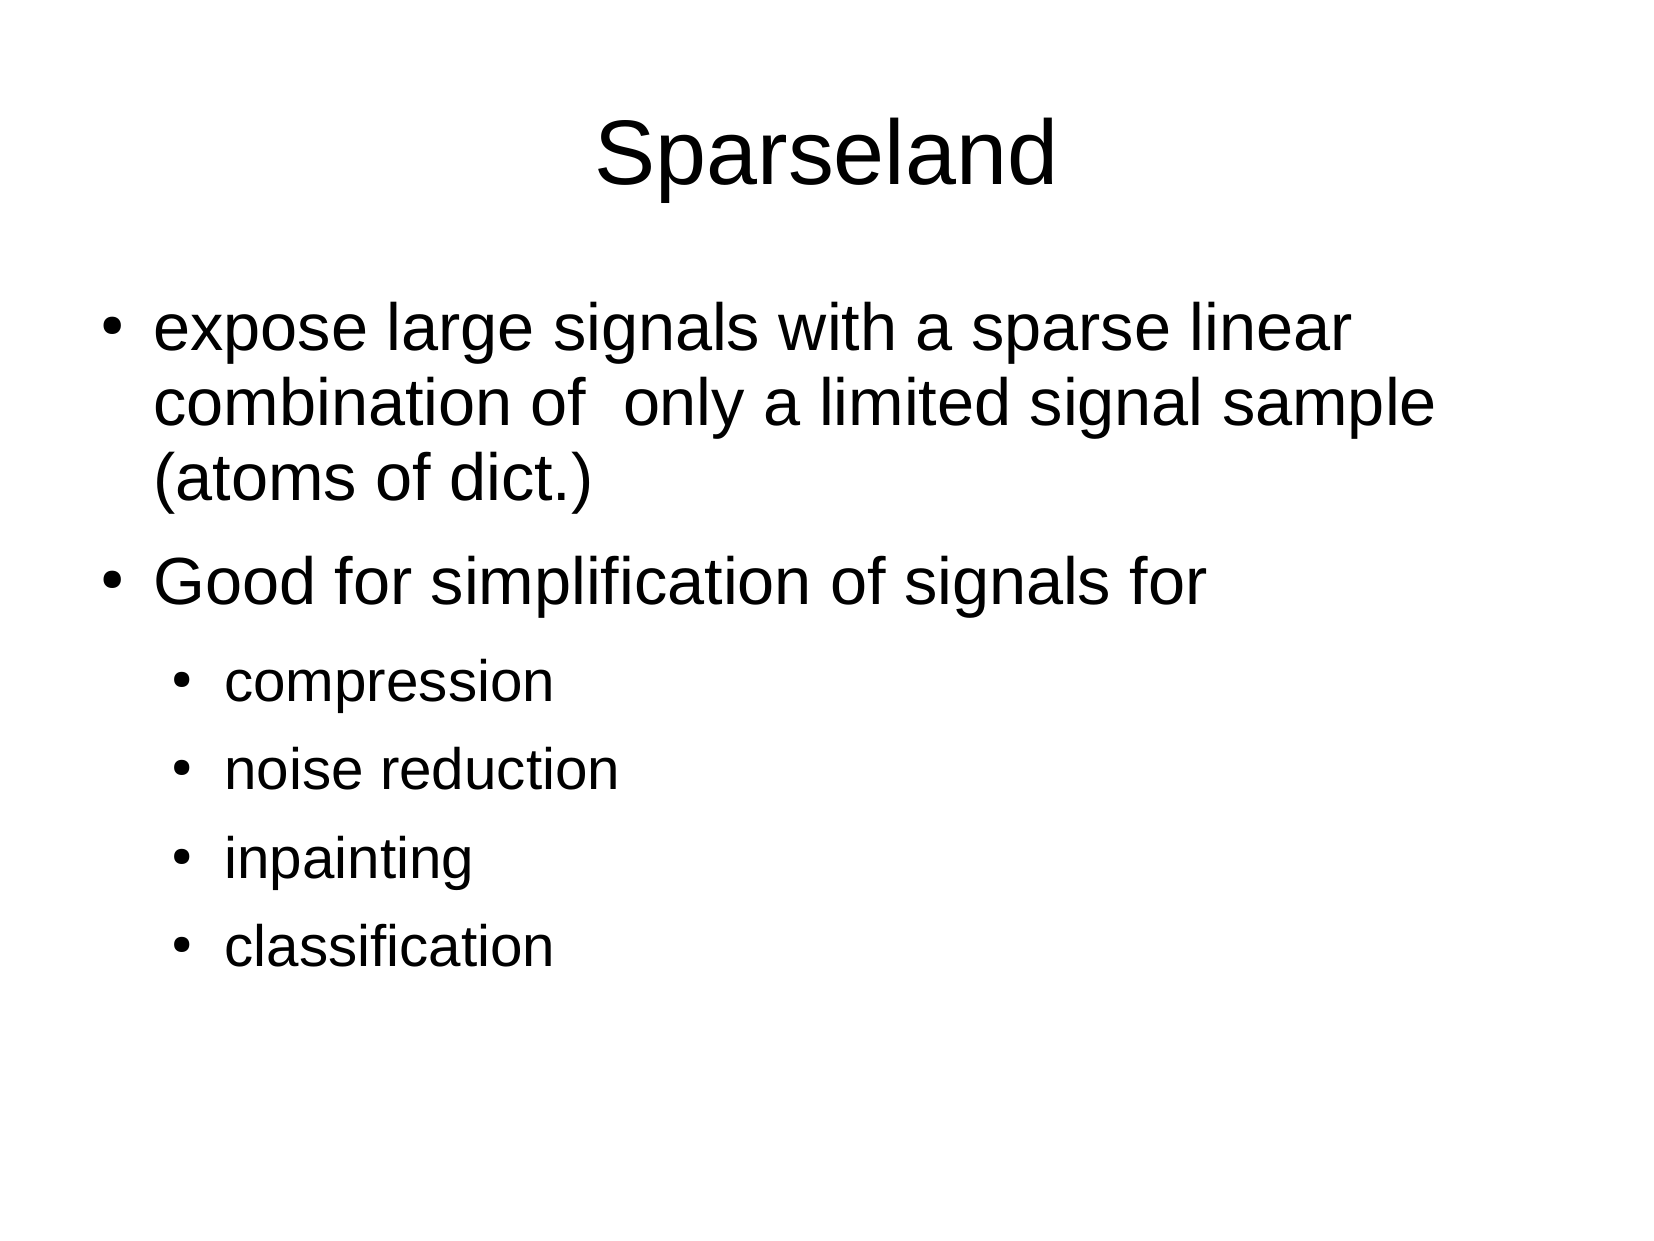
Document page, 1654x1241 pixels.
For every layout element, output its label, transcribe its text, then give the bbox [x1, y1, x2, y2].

list expose large signals with a sparse linear combination of only a limited signal sample (atoms of dict.) Good for simplification of signals for compression noise reduction inpainting classification [82, 290, 1571, 1094]
title Sparseland [82, 56, 1571, 250]
